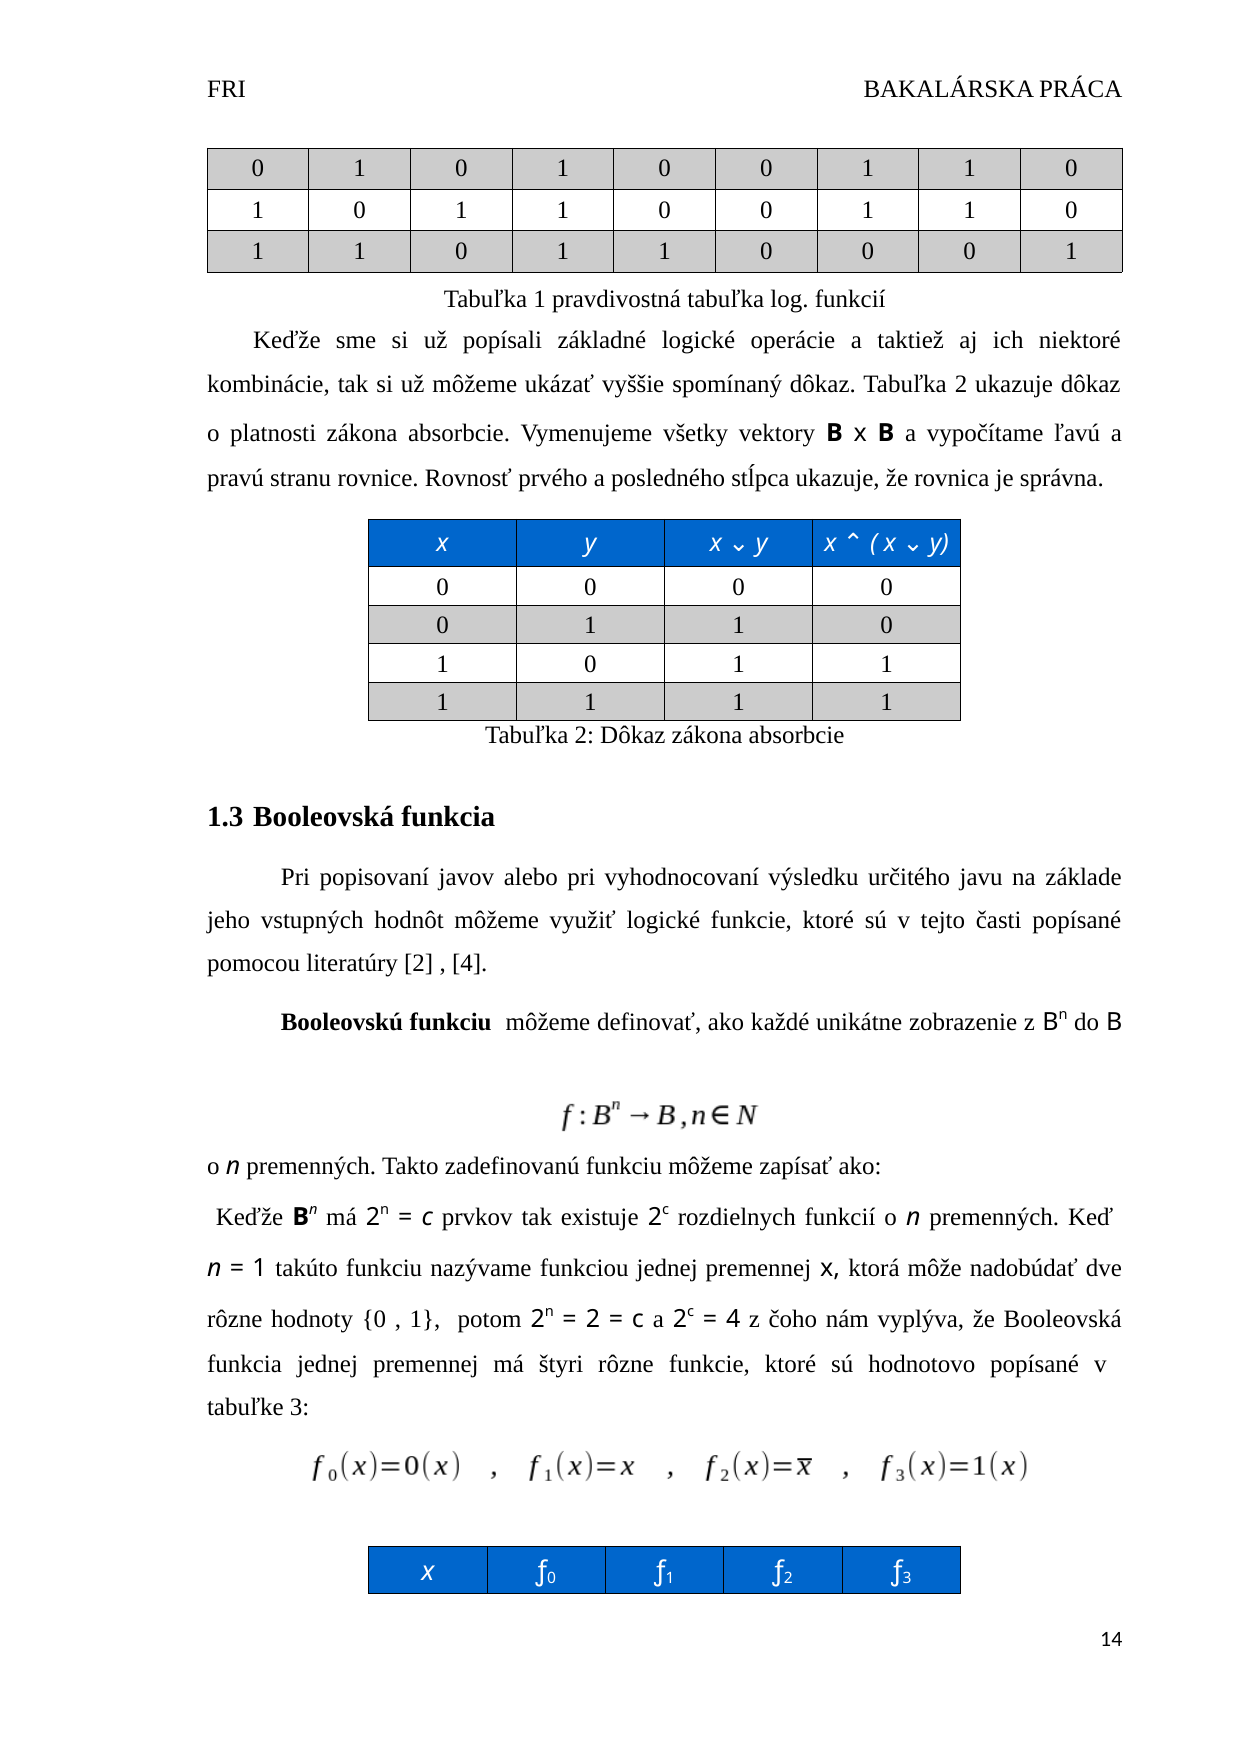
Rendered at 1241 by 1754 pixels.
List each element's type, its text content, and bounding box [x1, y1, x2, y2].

table_cell 0 [1021, 149, 1122, 189]
table_header x [369, 1547, 487, 1593]
table_cell 1 [513, 149, 613, 189]
table_cell 1 [813, 683, 960, 720]
text Tabuľka 1 pravdivostná tabuľka log. funkcií [207, 284, 1122, 313]
table_cell 0 [665, 567, 812, 605]
table_cell 0 [369, 606, 516, 643]
table_header x ⌃ ( x ⌄ y) [813, 520, 960, 566]
table_cell 1 [665, 606, 812, 643]
table_cell 1 [1021, 231, 1122, 272]
table_cell 1 [309, 231, 410, 272]
table_cell 0 [517, 567, 664, 605]
table_cell 0 [1021, 190, 1122, 230]
table_cell 1 [369, 644, 516, 682]
table_cell 1 [919, 190, 1020, 230]
table_cell 1 [919, 149, 1020, 189]
table_cell 1 [665, 644, 812, 682]
table_cell 0 [517, 644, 664, 682]
table_cell 1 [208, 190, 308, 230]
table_cell 0 [411, 149, 512, 189]
table_cell 1 [517, 606, 664, 643]
table_header ƒ3 [843, 1547, 960, 1593]
table_cell 1 [309, 149, 410, 189]
table_cell 1 [517, 683, 664, 720]
subtitle Booleovská funkcia [207, 799, 1122, 832]
table_cell 1 [513, 190, 613, 230]
text Tabuľka 2: Dôkaz zákona absorbcie [207, 720, 1122, 749]
table_cell 0 [309, 190, 410, 230]
text Booleovskú funkciu môžeme definovať, ako každé unikátne zobrazenie z Bn do B o n premenných. Takto zadefinovanú funkciu môžeme zapísať ako: Keďže Bn má 2n = c prvkov tak existuje 2c rozdielnych funkcií o n premenných. Keď n = 1 takúto funkciu nazývame funkciou jednej premennej x, ktorá môže nadobúdať dve rôzne hodnoty {0 , 1}, potom 2n = 2 = c a 2c = 4 z čoho nám vyplýva, že Booleovská funkcia jednej premennej má štyri rôzne funkcie, ktoré sú hodnotovo popísané v tabuľke 3: [207, 1004, 1122, 1421]
picture [554, 1088, 774, 1146]
table_cell 0 [411, 231, 512, 272]
table_cell 0 [369, 567, 516, 605]
table_header y [517, 520, 664, 566]
table_cell 0 [716, 149, 817, 189]
table_cell 0 [614, 190, 715, 230]
table_cell 0 [614, 149, 715, 189]
table_cell 1 [665, 683, 812, 720]
table_cell 1 [208, 231, 308, 272]
table_header x [369, 520, 516, 566]
table_cell 1 [411, 190, 512, 230]
table_header ƒ1 [606, 1547, 723, 1593]
table_cell 1 [818, 149, 918, 189]
table_header ƒ2 [724, 1547, 842, 1593]
table_cell 1 [813, 644, 960, 682]
table_header x ⌄ y [665, 520, 812, 566]
table_cell 1 [513, 231, 613, 272]
table_header ƒ0 [488, 1547, 605, 1593]
table_cell 1 [369, 683, 516, 720]
table_cell 1 [614, 231, 715, 272]
text Pri popisovaní javov alebo pri vyhodnocovaní výsledku určitého javu na základe jeho vstupných hodnôt môžeme využiť logické funkcie, ktoré sú v tejto časti popísané pomocou literatúry [2] , [4]. [207, 862, 1122, 977]
table_cell 0 [208, 149, 308, 189]
picture [297, 1448, 1032, 1490]
list Keďže sme si už popísali základné logické operácie a taktiež aj ich niektoré kombinácie, tak si už môžeme ukázať vyššie spomínaný dôkaz. Tabuľka 2 ukazuje dôkaz o platnosti zákona absorbcie. Vymenujeme všetky vektory B x B a vypočítame ľavú a pravú stranu rovnice. Rovnosť prvého a posledného stĺpca ukazuje, že rovnica je správna. [207, 326, 1122, 492]
table_cell 0 [716, 231, 817, 272]
table_cell 1 [818, 190, 918, 230]
table_cell 0 [818, 231, 918, 272]
table_cell 0 [813, 567, 960, 605]
table_cell 0 [919, 231, 1020, 272]
table_cell 0 [716, 190, 817, 230]
table_cell 0 [813, 606, 960, 643]
